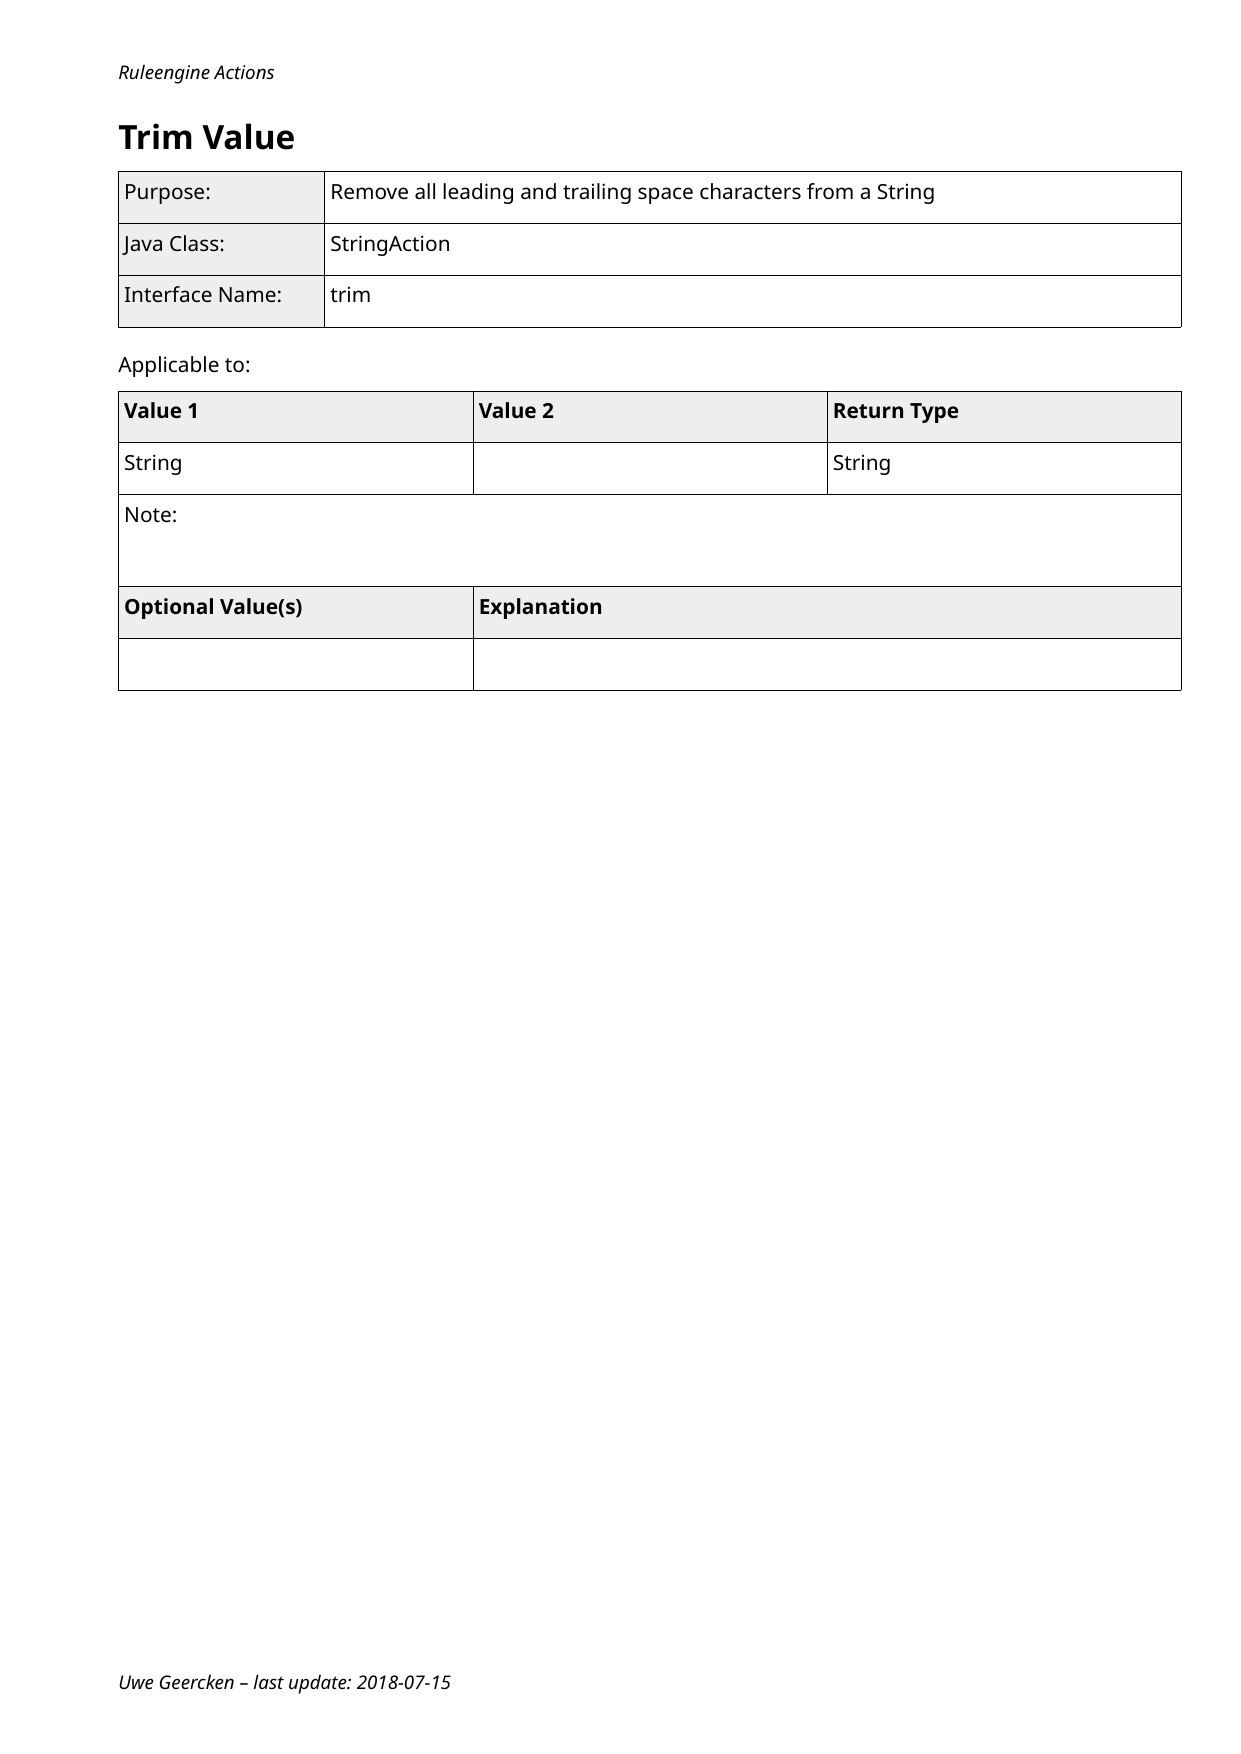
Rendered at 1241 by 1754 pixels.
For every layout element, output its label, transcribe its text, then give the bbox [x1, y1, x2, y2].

table_cell String [119, 443, 473, 494]
table_cell Explanation [474, 587, 1181, 638]
table_cell StringAction [325, 224, 1181, 275]
table_cell [474, 443, 827, 494]
text Applicable to: [118, 350, 1181, 379]
text Trim Value [118, 114, 1181, 159]
table_cell [474, 639, 1181, 689]
table_cell Note: [119, 495, 1181, 586]
table_header Remove all leading and trailing space characters from a String [325, 172, 1181, 223]
table_cell trim [325, 276, 1181, 327]
table_header Purpose: [119, 172, 324, 223]
table_cell [119, 639, 473, 689]
table_cell Optional Value(s) [119, 587, 473, 638]
table_header Return Type [828, 392, 1181, 442]
table_cell String [828, 443, 1181, 494]
table_cell Interface Name: [119, 276, 324, 327]
table_cell Java Class: [119, 224, 324, 275]
table_header Value 1 [119, 392, 473, 442]
table_header Value 2 [474, 392, 827, 442]
